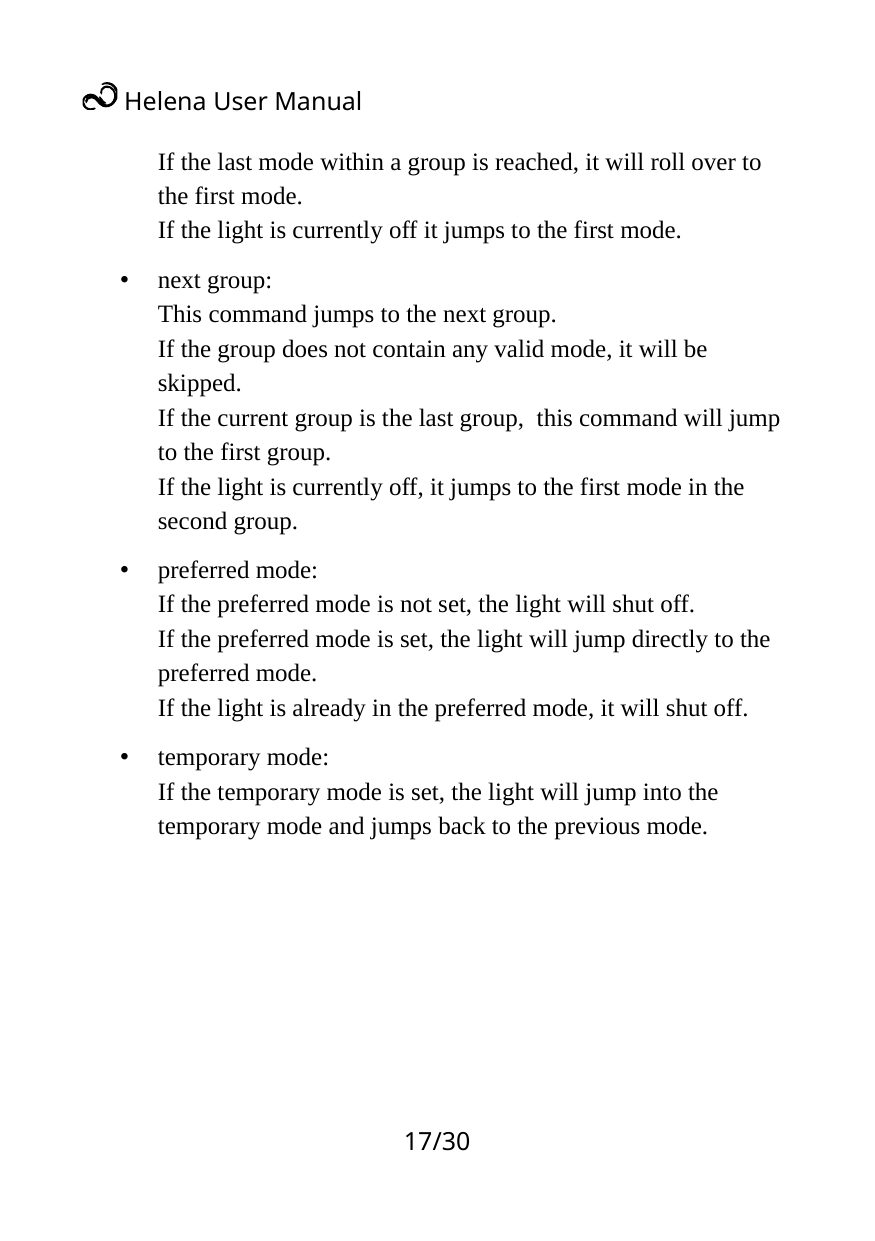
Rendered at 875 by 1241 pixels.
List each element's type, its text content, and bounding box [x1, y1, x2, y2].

list If the last mode within a group is reached, it will roll over to the first mode. If the light is currently off it jumps to the first mode. [120, 147, 791, 244]
list preferred mode: If the preferred mode is not set, the light will shut off. If the preferred mode is set, the light will jump directly to the preferred mode. If the light is already in the preferred mode, it will shut off. [120, 555, 791, 722]
list next group: This command jumps to the next group. If the group does not contain any valid mode, it will be skipped. If the current group is the last group, this command will jump to the first group. If the light is currently off, it jumps to the first mode in the second group. [120, 265, 791, 535]
list temporary mode: If the temporary mode is set, the light will jump into the temporary mode and jumps back to the previous mode. [120, 742, 791, 840]
